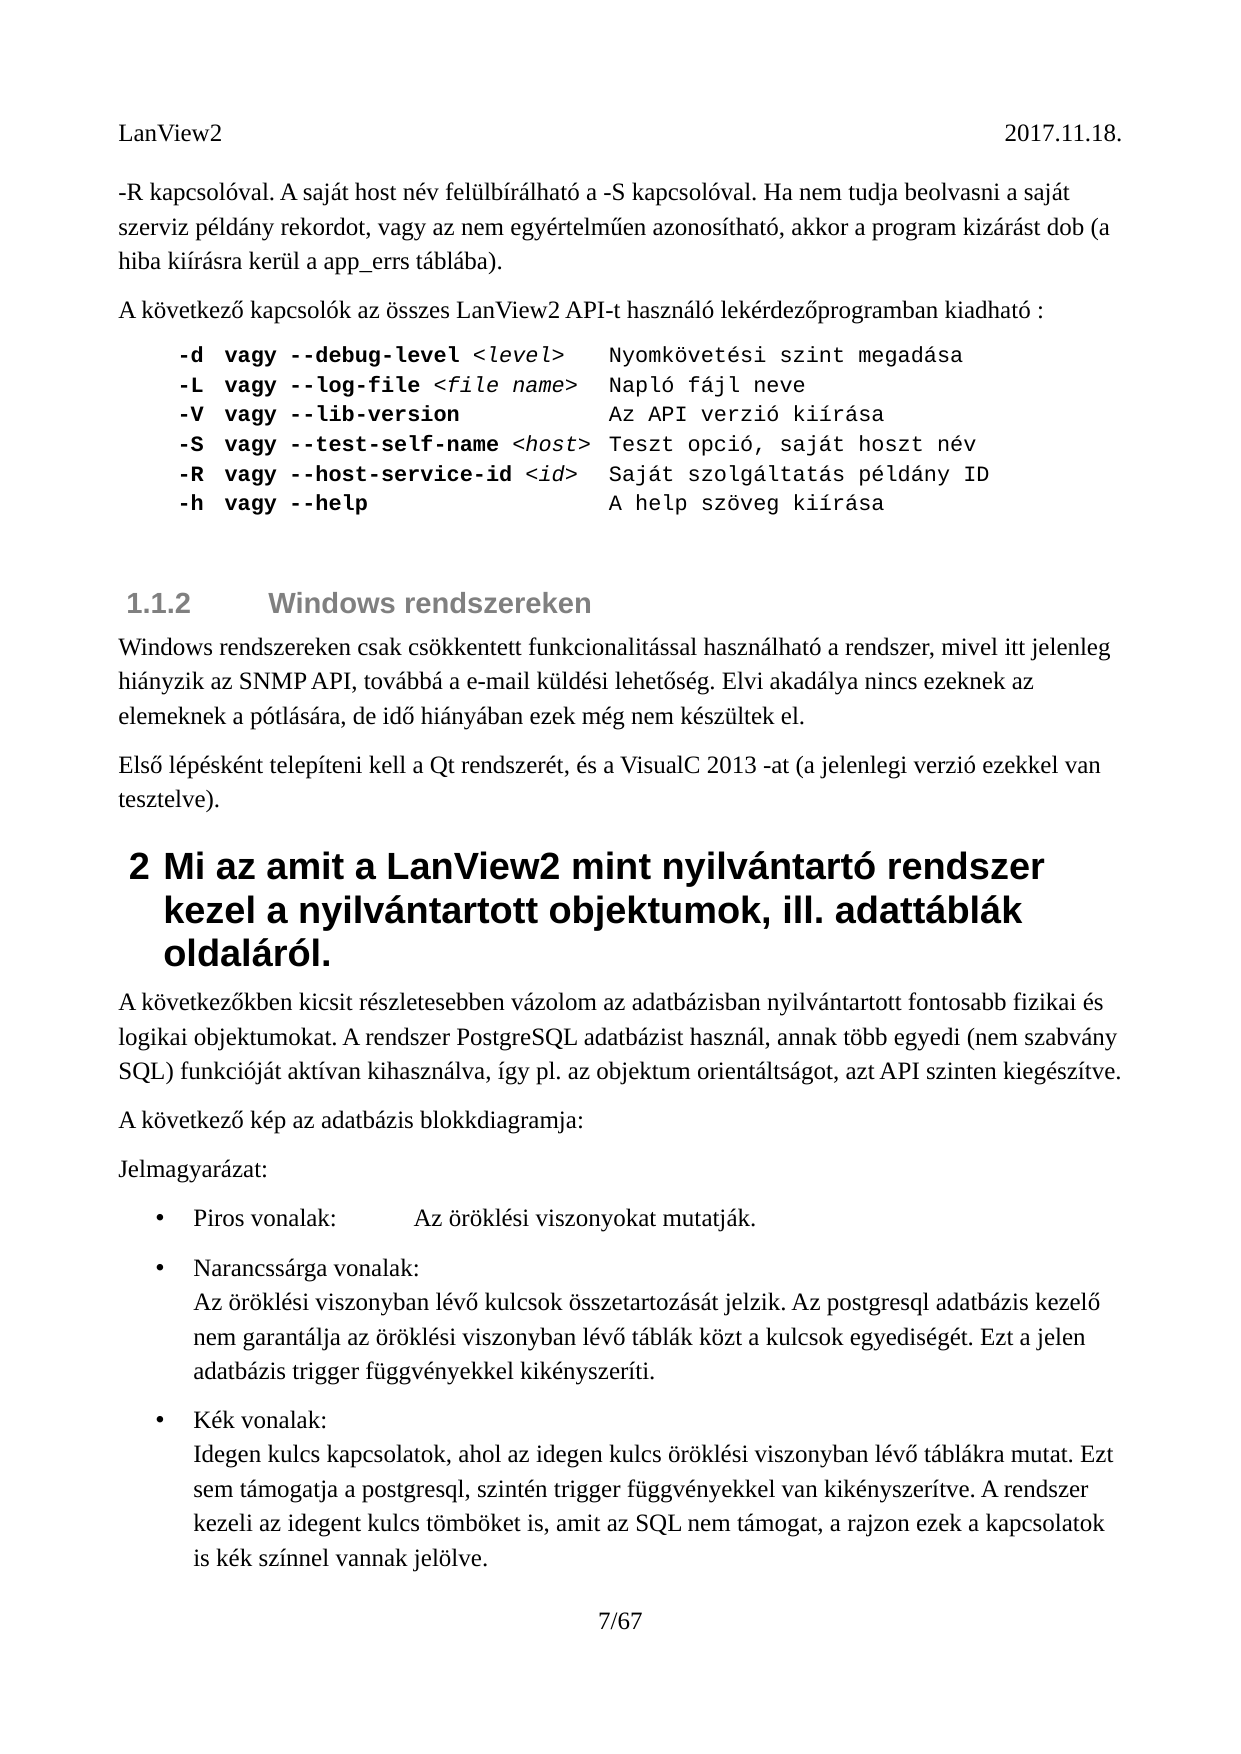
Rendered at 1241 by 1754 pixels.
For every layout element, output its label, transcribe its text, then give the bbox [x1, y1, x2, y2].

text Jelmagyarázat: [118, 1154, 1122, 1183]
subtitle Mi az amit a LanView2 mint nyilvántartó rendszer kezel a nyilvántartott objektumok, ill. adattáblák oldaláról. [118, 844, 1122, 975]
text A következőkben kicsit részletesebben vázolom az adatbázisban nyilvántartott fontosabb fizikai és logikai objektumokat. A rendszer PostgreSQL adatbázist használ, annak több egyedi (nem szabvány SQL) funkcióját aktívan kihasználva, így pl. az objektum orientáltságot, azt API szinten kiegészítve. [118, 987, 1122, 1085]
list Kék vonalak: Idegen kulcs kapcsolatok, ahol az idegen kulcs öröklési viszonyban lévő táblákra mutat. Ezt sem támogatja a postgresql, szintén trigger függvényekkel van kikényszerítve. A rendszer kezeli az idegent kulcs tömböket is, amit az SQL nem támogat, a rajzon ezek a kapcsolatok is kék színnel vannak jelölve. [156, 1405, 1122, 1572]
text A következő kapcsolók az összes LanView2 API-t használó lekérdezőprogramban kiadható : [118, 295, 1122, 324]
text Első lépésként telepíteni kell a Qt rendszerét, és a VisualC 2013 -at (a jelenlegi verzió ezekkel van tesztelve). [118, 750, 1122, 813]
text -d vagy --debug-level <level> Nyomkövetési szint megadása -L vagy --log-file <file name> Napló fájl neve -V vagy --lib-version Az API verzió kiírása -S vagy --test-self-name <host> Teszt opció, saját hoszt név -R vagy --host-service-id <id> Saját szolgáltatás példány ID -h vagy --help A help szöveg kiírása [177, 344, 1122, 517]
list Piros vonalak: Az öröklési viszonyokat mutatják. [156, 1203, 1122, 1232]
list Narancssárga vonalak: Az öröklési viszonyban lévő kulcsok összetartozását jelzik. Az postgresql adatbázis kezelő nem garantálja az öröklési viszonyban lévő táblák közt a kulcsok egyediségét. Ezt a jelen adatbázis trigger függvényekkel kikényszeríti. [156, 1253, 1122, 1385]
text -R kapcsolóval. A saját host név felülbírálható a -S kapcsolóval. Ha nem tudja beolvasni a saját szerviz példány rekordot, vagy az nem egyértelműen azonosítható, akkor a program kizárást dob (a hiba kiírásra kerül a app_errs táblába). [118, 177, 1122, 275]
text A következő kép az adatbázis blokkdiagramja: [118, 1105, 1122, 1134]
text Windows rendszereken csak csökkentett funkcionalitással használható a rendszer, mivel itt jelenleg hiányzik az SNMP API, továbbá a e-mail küldési lehetőség. Elvi akadálya nincs ezeknek az elemeknek a pótlására, de idő hiányában ezek még nem készültek el. [118, 632, 1122, 730]
subtitle Windows rendszereken [118, 586, 1122, 619]
